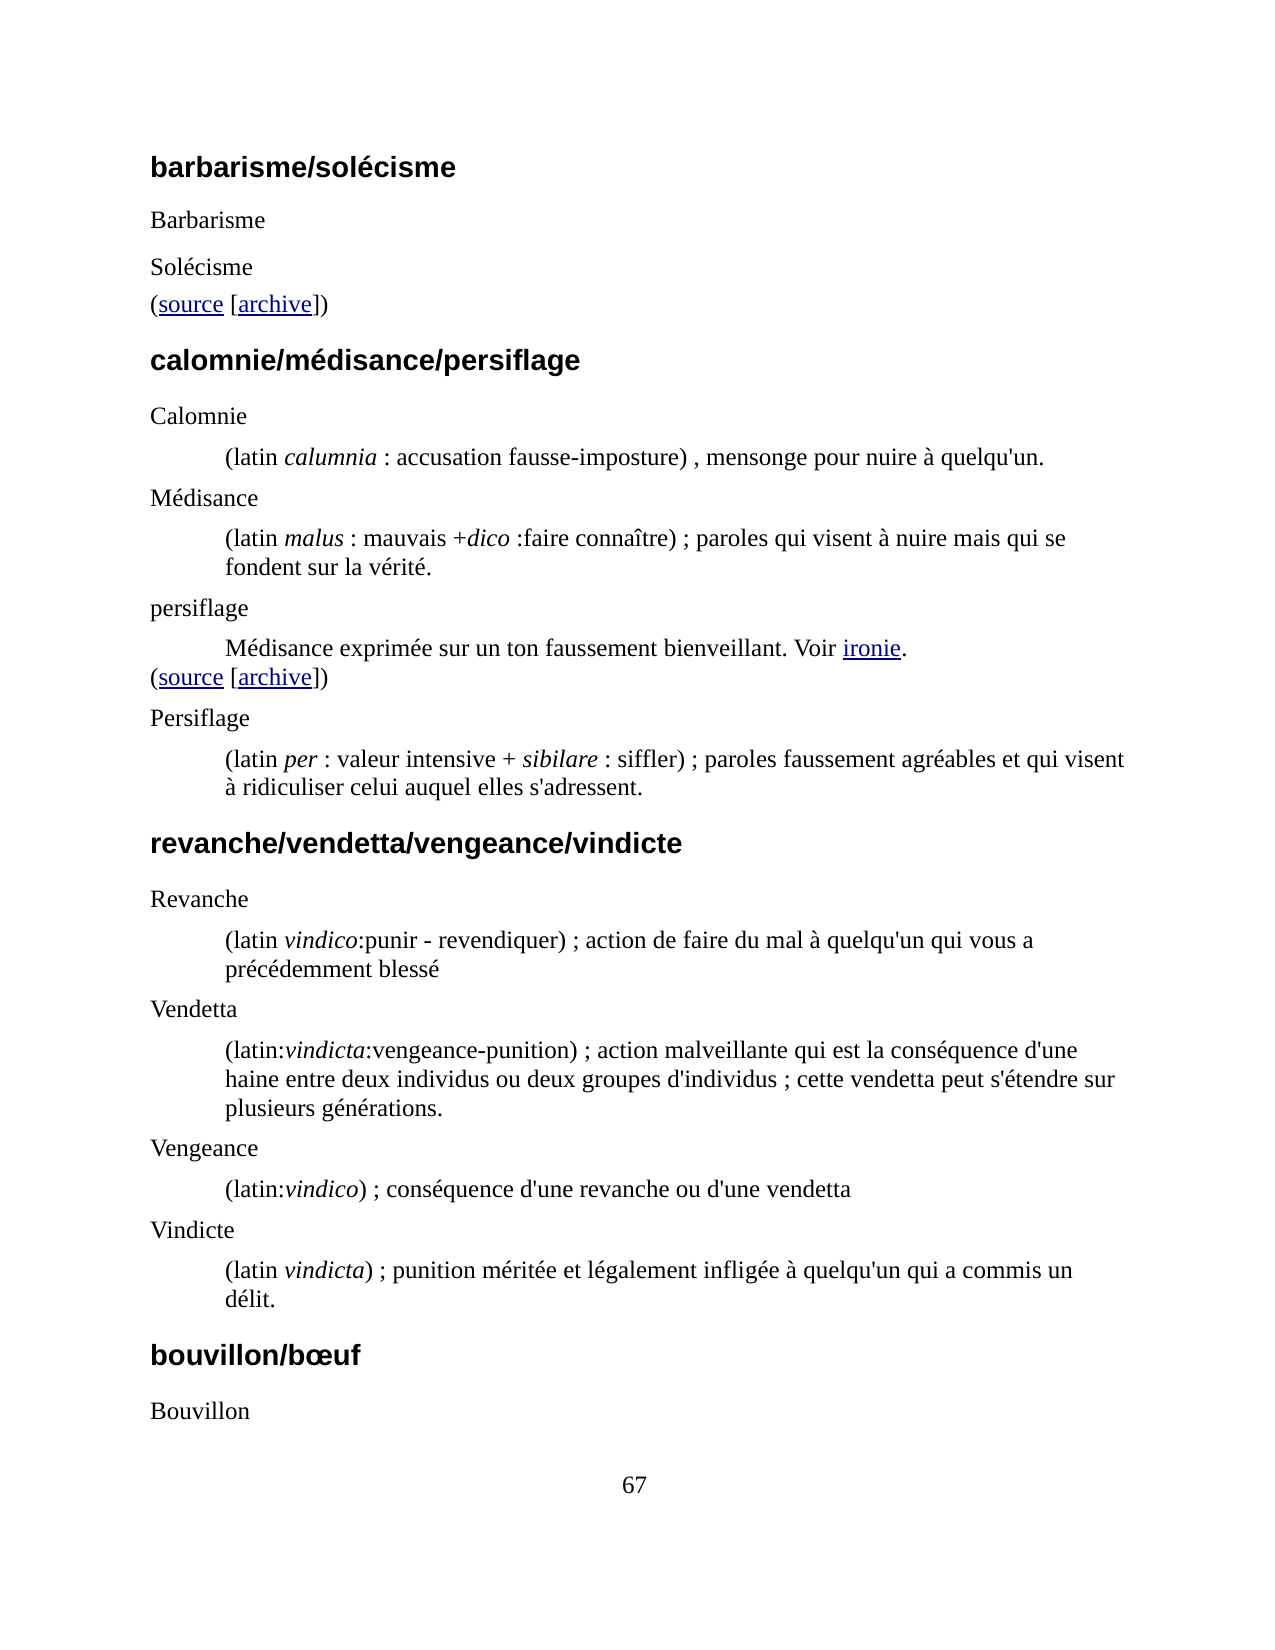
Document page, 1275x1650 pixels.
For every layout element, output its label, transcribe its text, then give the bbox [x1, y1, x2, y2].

text Médisance [150, 483, 1125, 511]
text Bouvillon [150, 1396, 1125, 1425]
subtitle revanche/vendetta/vengeance/vindicte [150, 826, 1125, 860]
text Vengeance [150, 1133, 1125, 1162]
text Solécisme [150, 252, 1125, 280]
text Vindicte [150, 1215, 1125, 1244]
text persiflage [150, 593, 1125, 622]
text Vendetta [150, 994, 1125, 1023]
text (source [archive]) [150, 289, 1125, 318]
text Persiflage [150, 703, 1125, 732]
text (latin malus : mauvais +dico :faire connaître) ; paroles qui visent à nuire mais qui se fondent sur la vérité. [225, 523, 1125, 581]
text Médisance exprimée sur un ton faussement bienveillant. Voir ironie. [225, 633, 1125, 662]
subtitle barbarisme/solécisme [150, 150, 1125, 183]
text (latin vindicta) ; punition méritée et légalement infligée à quelqu'un qui a commis un délit. [225, 1256, 1125, 1313]
text (latin:vindicta:vengeance-punition) ; action malveillante qui est la conséquence d'une haine entre deux individus ou deux groupes d'individus ; cette vendetta peut s'étendre sur plusieurs générations. [225, 1035, 1125, 1121]
text (latin vindico:punir - revendiquer) ; action de faire du mal à quelqu'un qui vous a précédemment blessé [225, 925, 1125, 982]
text Calomnie [150, 401, 1125, 430]
subtitle calomnie/médisance/persiflage [150, 343, 1125, 377]
text Revanche [150, 884, 1125, 913]
text (source [archive]) [150, 662, 1125, 691]
text Barbarisme [150, 205, 1125, 234]
subtitle bouvillon/bœuf [150, 1338, 1125, 1372]
text (latin calumnia : accusation fausse-imposture) , mensonge pour nuire à quelqu'un. [225, 442, 1125, 471]
text (latin:vindico) ; conséquence d'une revanche ou d'une vendetta [225, 1174, 1125, 1203]
text (latin per : valeur intensive + sibilare : siffler) ; paroles faussement agréables et qui visent à ridiculiser celui auquel elles s'adressent. [225, 744, 1125, 801]
